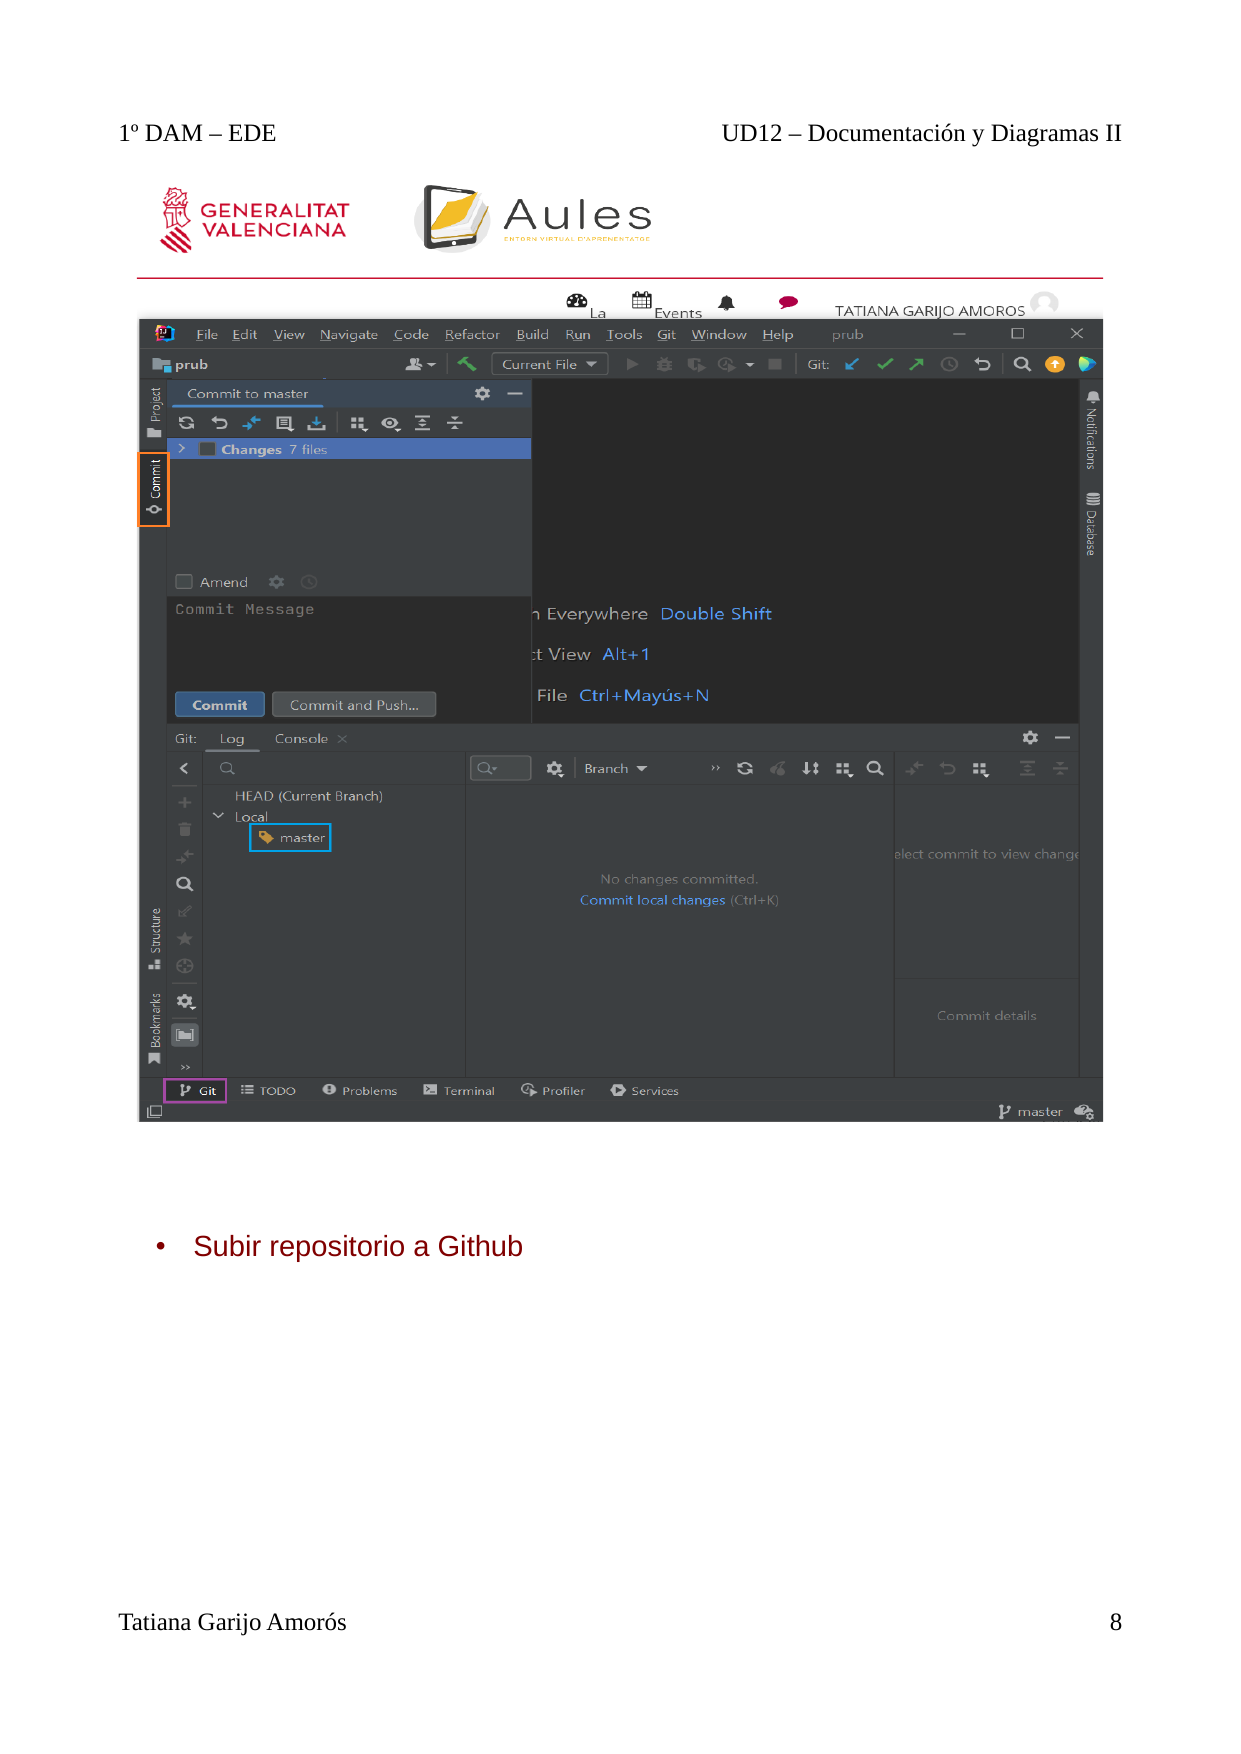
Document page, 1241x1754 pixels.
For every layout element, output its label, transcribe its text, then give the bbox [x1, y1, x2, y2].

list Subir repositorio a Github [156, 1229, 1122, 1263]
